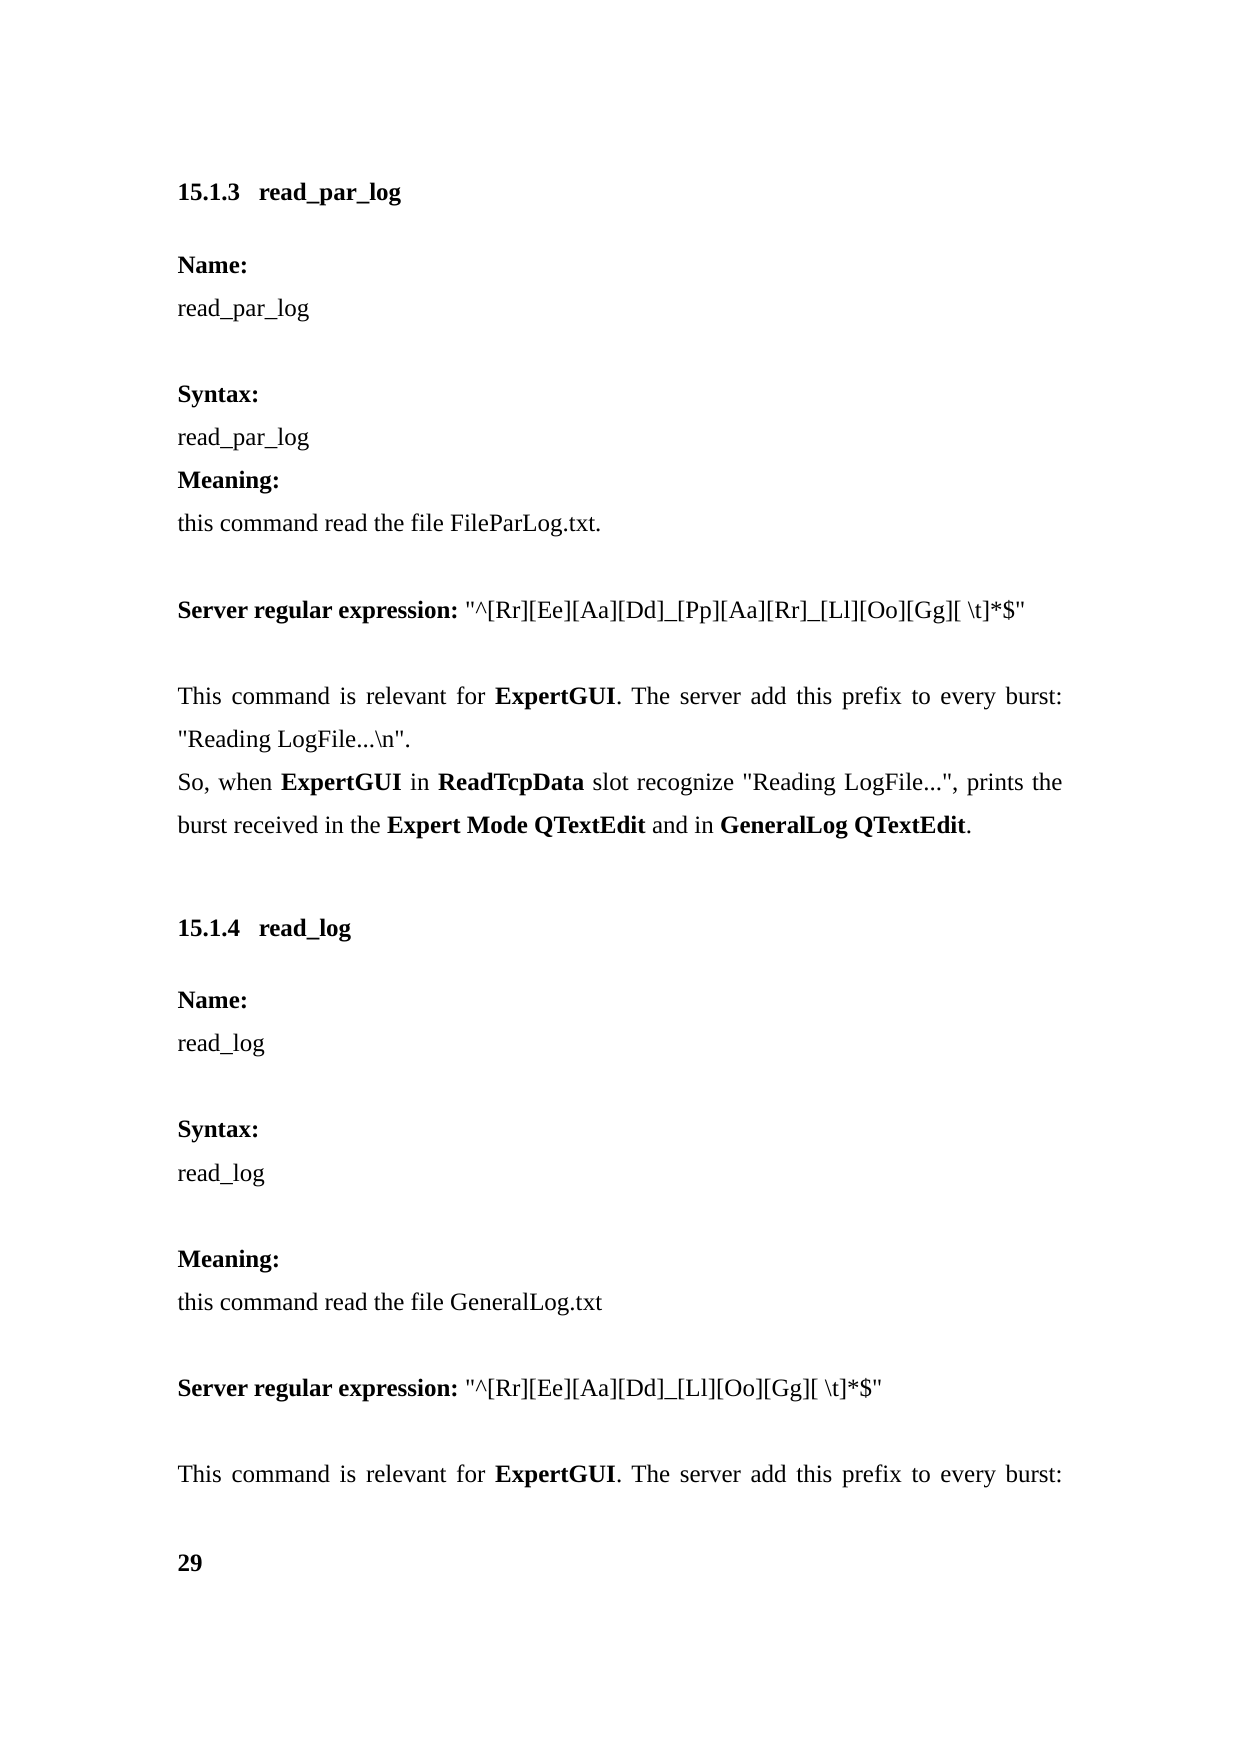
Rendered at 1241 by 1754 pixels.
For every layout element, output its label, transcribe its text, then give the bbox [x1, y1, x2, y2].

text read_log [177, 1028, 1063, 1057]
text This command is relevant for ExpertGUI. The server add this prefix to every burst: "Reading LogFile...\n". [177, 681, 1063, 753]
text read_log [177, 1158, 1063, 1186]
text This command is relevant for ExpertGUI. The server add this prefix to every burst: [177, 1459, 1063, 1488]
text So, when ExpertGUI in ReadTcpData slot recognize "Reading LogFile...", prints the burst received in the Expert Mode QTextEdit and in GeneralLog QTextEdit. [177, 767, 1063, 839]
text read_par_log [177, 293, 1063, 322]
text Name: [177, 985, 1063, 1014]
text Meaning: [177, 465, 1063, 494]
text this command read the file GeneralLog.txt [177, 1287, 1063, 1316]
text Server regular expression: "^[Rr][Ee][Aa][Dd]_[Pp][Aa][Rr]_[Ll][Oo][Gg][ \t]*$" [177, 595, 1063, 623]
text Syntax: [177, 1114, 1063, 1143]
text this command read the file FileParLog.txt. [177, 508, 1063, 537]
subtitle read_par_log [177, 177, 1063, 206]
text Name: [177, 250, 1063, 278]
text Syntax: [177, 379, 1063, 408]
subtitle read_log [177, 913, 1063, 941]
text Meaning: [177, 1244, 1063, 1273]
text Server regular expression: "^[Rr][Ee][Aa][Dd]_[Ll][Oo][Gg][ \t]*$" [177, 1373, 1063, 1402]
text read_par_log [177, 422, 1063, 451]
